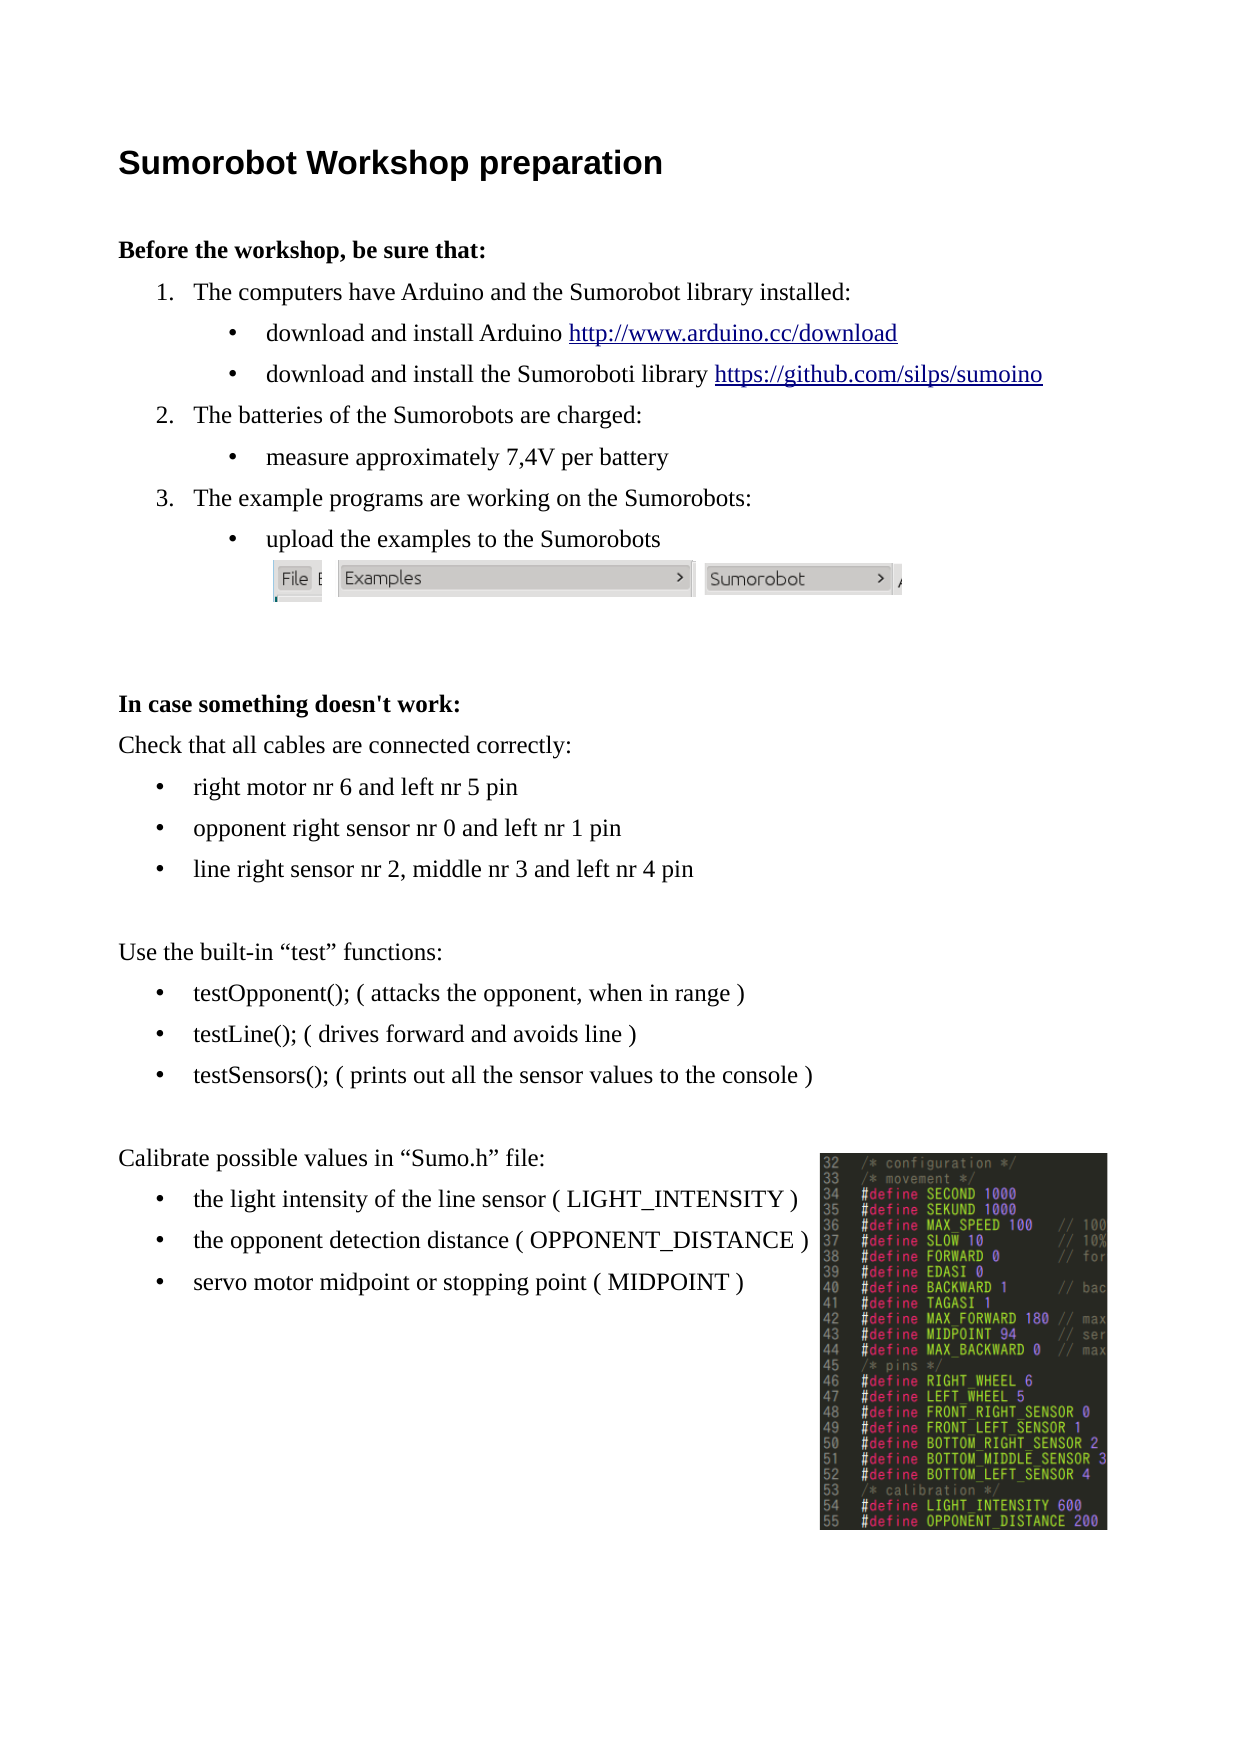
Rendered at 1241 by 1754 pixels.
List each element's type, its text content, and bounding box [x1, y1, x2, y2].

list measure approximately 7,4V per battery [228, 442, 1122, 471]
list testSensors(); ( prints out all the sensor values to the console ) [156, 1061, 1122, 1089]
list The example programs are working on the Sumorobots: [156, 483, 1122, 512]
list The batteries of the Sumorobots are charged: [156, 401, 1122, 429]
picture [335, 560, 696, 597]
list opponent right sensor nr 0 and left nr 1 pin [156, 813, 1122, 842]
list download and install the Sumoroboti library https://github.com/silps/sumoino [228, 359, 1122, 388]
text Calibrate possible values in “Sumo.h” file: [118, 1143, 1122, 1172]
list testOpponent(); ( attacks the opponent, when in range ) [156, 978, 1122, 1007]
text Use the built-in “test” functions: [118, 937, 1122, 966]
subtitle Sumorobot Workshop preparation [118, 143, 1122, 182]
list The computers have Arduino and the Sumorobot library installed: [156, 277, 1122, 306]
list upload the examples to the Sumorobots [228, 524, 1122, 553]
list servo motor midpoint or stopping point ( MIDPOINT ) [156, 1267, 819, 1296]
picture [273, 560, 322, 602]
picture [704, 563, 902, 595]
list download and install Arduino http://www.arduino.cc/download [228, 318, 1122, 347]
list the light intensity of the line sensor ( LIGHT_INTENSITY ) [156, 1184, 819, 1213]
list the opponent detection distance ( OPPONENT_DISTANCE ) [156, 1226, 819, 1254]
list testLine(); ( drives forward and avoids line ) [156, 1019, 1122, 1048]
list line right sensor nr 2, middle nr 3 and left nr 4 pin [156, 854, 1122, 883]
text In case something doesn't work: [118, 689, 1122, 718]
picture [819, 1153, 1108, 1530]
text Check that all cables are connected correctly: [118, 731, 1122, 759]
list right motor nr 6 and left nr 5 pin [156, 772, 1122, 801]
text Before the workshop, be sure that: [118, 236, 1122, 264]
